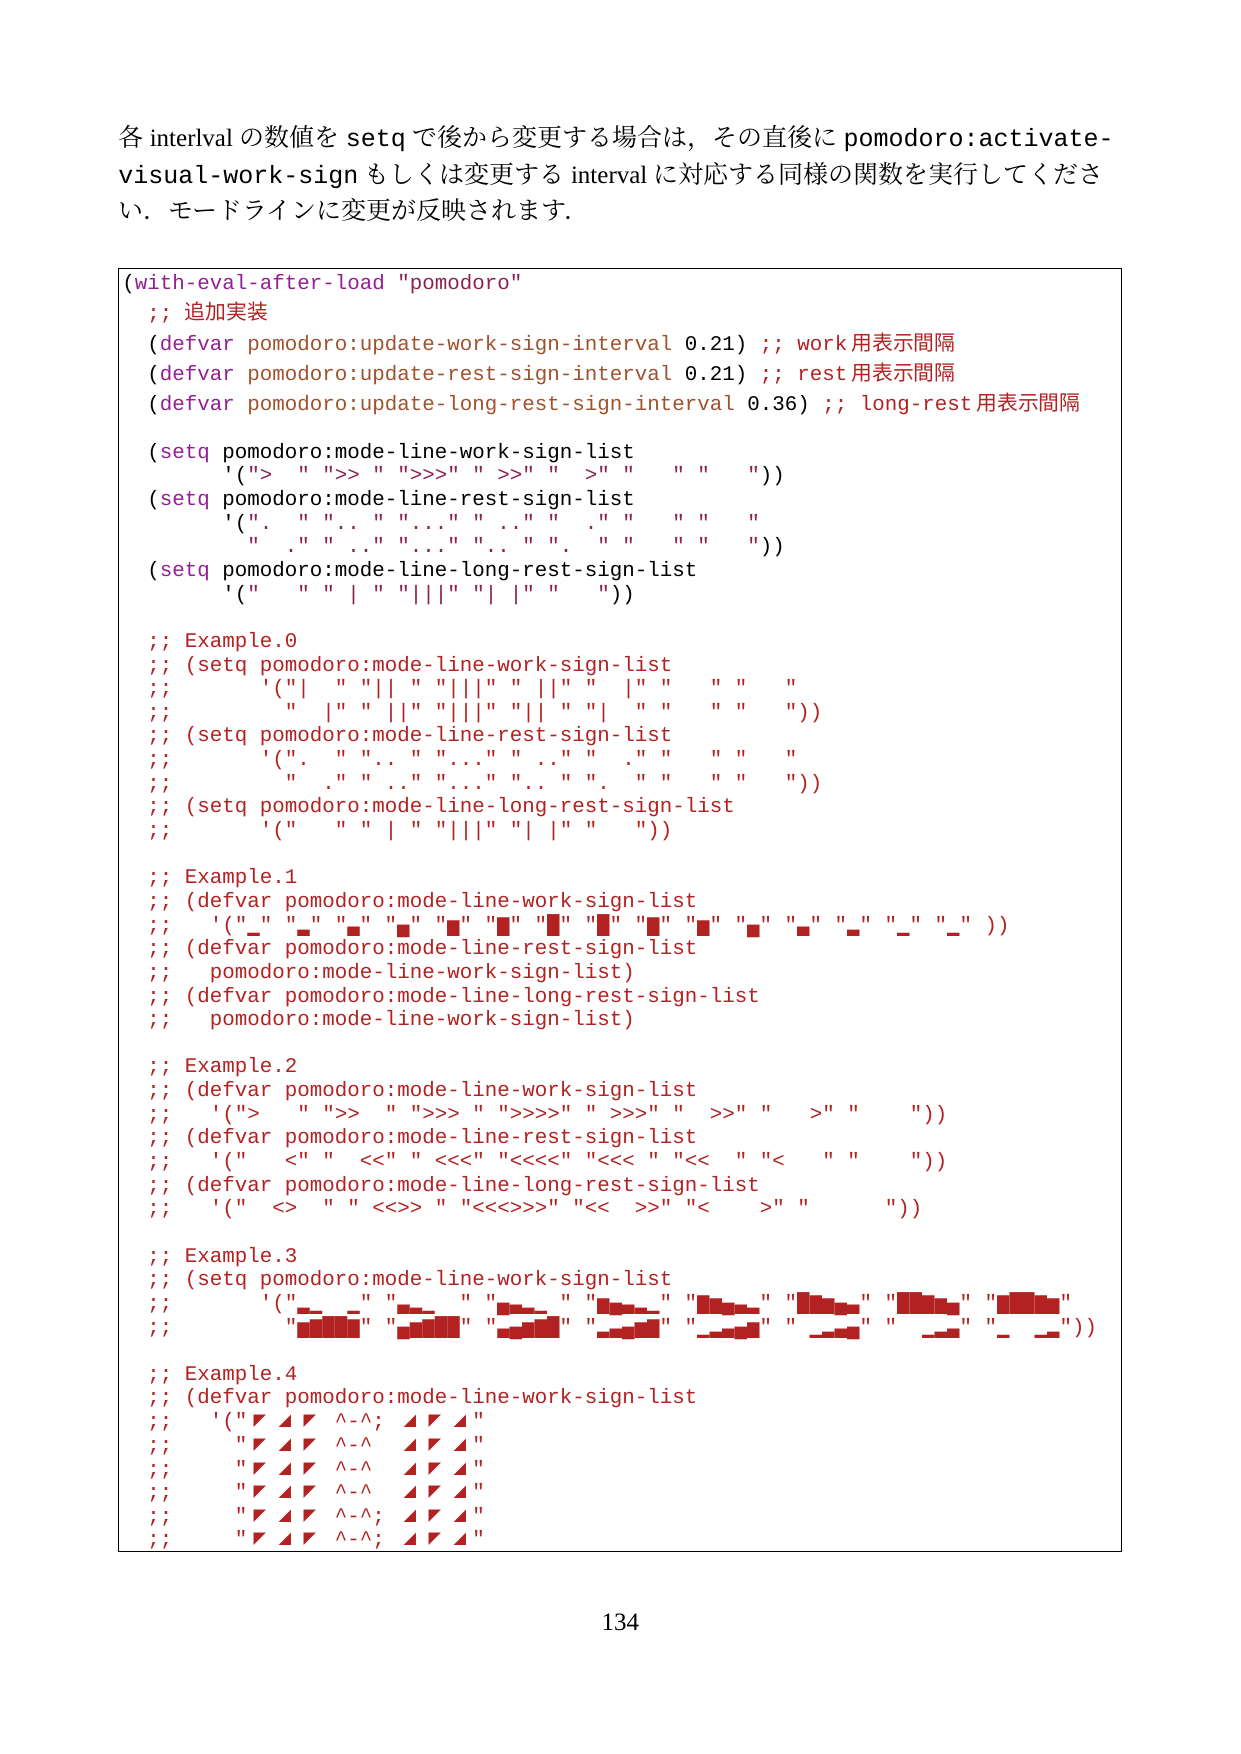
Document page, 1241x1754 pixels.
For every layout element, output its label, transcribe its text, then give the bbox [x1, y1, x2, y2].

text ;; (defvar pomodoro:mode-line-long-rest-sign-list [119, 981, 1121, 1004]
text ;; (setq pomodoro:mode-line-rest-sign-list [119, 721, 1121, 744]
text ;; " ." " .." "..." ".. " ". " " " " ")) [119, 768, 1121, 791]
text ;; (defvar pomodoro:mode-line-long-rest-sign-list [119, 1170, 1121, 1193]
text '("> " ">> " ">>>" " >>" " >" " " " ")) [119, 460, 1121, 484]
text ;; pomodoro:mode-line-work-sign-list) [119, 1004, 1121, 1028]
text ;; (setq pomodoro:mode-line-long-rest-sign-list [119, 791, 1121, 815]
text ;; '(" <" " <<" " <<<" "<<<<" "<<< " "<< " "< " " ")) [119, 1146, 1121, 1170]
text '(". " ".. " "..." " .." " ." " " " " [119, 508, 1121, 531]
text (setq pomodoro:mode-line-work-sign-list [119, 437, 1121, 460]
text ;; '("▁" "▂" "▃" "▄" "▅" "▆" "▇" "▇" "▆" "▅" "▄" "▃" "▂" "▁" "▁" )) [119, 910, 1121, 933]
text ;; '("| " "|| " "|||" " ||" " |" " " " " [119, 673, 1121, 697]
text (setq pomodoro:mode-line-long-rest-sign-list [119, 555, 1121, 579]
text ;; '("> " ">> " ">>> " ">>>>" " >>>" " >>" " >" " ")) [119, 1099, 1121, 1122]
text ;; '("▂▁ ▁" "▃▂▁ " "▄▃▂▁ " "▅▄▃▂▁" "▆▅▄▃▂" "▇▆▅▄▃" "▇▇▆▅▄" "▆▇▇▆▅" [119, 1288, 1121, 1312]
text ;; 追加実装 [119, 291, 1121, 322]
text ;; Example.4 [119, 1359, 1121, 1383]
text ;; "◤◢◤ ^-^; ◢◤◢" [119, 1524, 1121, 1551]
text ;; "◤◢◤ ^-^ ◢◤◢" [119, 1477, 1121, 1501]
text ;; '(" " " | " "|||" "| |" " ")) [119, 815, 1121, 839]
text ;; (setq pomodoro:mode-line-work-sign-list [119, 649, 1121, 673]
text ;; Example.1 [119, 862, 1121, 886]
text " ." " .." "..." ".. " ". " " " " ")) [119, 531, 1121, 555]
text ;; Example.2 [119, 1052, 1121, 1075]
text ;; "▅▆▇▇▆" "▄▅▆▇▇" "▃▄▅▆▇" "▂▃▄▅▆" "▁▂▃▄▅" " ▁▂▃▄" " ▁▂▃" "▁ ▁▂")) [119, 1312, 1121, 1335]
text ;; (defvar pomodoro:mode-line-work-sign-list [119, 1075, 1121, 1099]
text ;; (defvar pomodoro:mode-line-work-sign-list [119, 1383, 1121, 1406]
text (defvar pomodoro:update-work-sign-interval 0.21) ;; work用表示間隔 [119, 322, 1121, 352]
text ;; '("◤◢◤ ^-^; ◢◤◢" [119, 1406, 1121, 1430]
text 各 interlval の数値を setq で後から変更する場合は，その直後に pomodoro:activate-visual-work-sign もしくは変更する interval に対応する同様の関数を実行してください．モードラインに変更が反映されます． [118, 118, 1122, 255]
text (defvar pomodoro:update-rest-sign-interval 0.21) ;; rest用表示間隔 [119, 352, 1121, 383]
text ;; (defvar pomodoro:mode-line-work-sign-list [119, 886, 1121, 910]
text (with-eval-after-load "pomodoro" [119, 269, 1121, 291]
text ;; (setq pomodoro:mode-line-work-sign-list [119, 1264, 1121, 1288]
text ;; "◤◢◤ ^-^ ◢◤◢" [119, 1453, 1121, 1477]
text '(" " " | " "|||" "| |" " ")) [119, 579, 1121, 602]
text ;; " |" " ||" "|||" "|| " "| " " " " ")) [119, 697, 1121, 721]
text ;; "◤◢◤ ^-^; ◢◤◢" [119, 1501, 1121, 1524]
text ;; '(". " ".. " "..." " .." " ." " " " " [119, 744, 1121, 768]
text ;; Example.0 [119, 626, 1121, 649]
text (setq pomodoro:mode-line-rest-sign-list [119, 484, 1121, 508]
text ;; '(" <> " " <<>> " "<<<>>>" "<< >>" "< >" " ")) [119, 1193, 1121, 1217]
text ;; "◤◢◤ ^-^ ◢◤◢" [119, 1430, 1121, 1453]
text ;; pomodoro:mode-line-work-sign-list) [119, 957, 1121, 981]
text ;; Example.3 [119, 1241, 1121, 1264]
text ;; (defvar pomodoro:mode-line-rest-sign-list [119, 933, 1121, 957]
text ;; (defvar pomodoro:mode-line-rest-sign-list [119, 1122, 1121, 1146]
text (defvar pomodoro:update-long-rest-sign-interval 0.36) ;; long-rest用表示間隔 [119, 383, 1121, 413]
